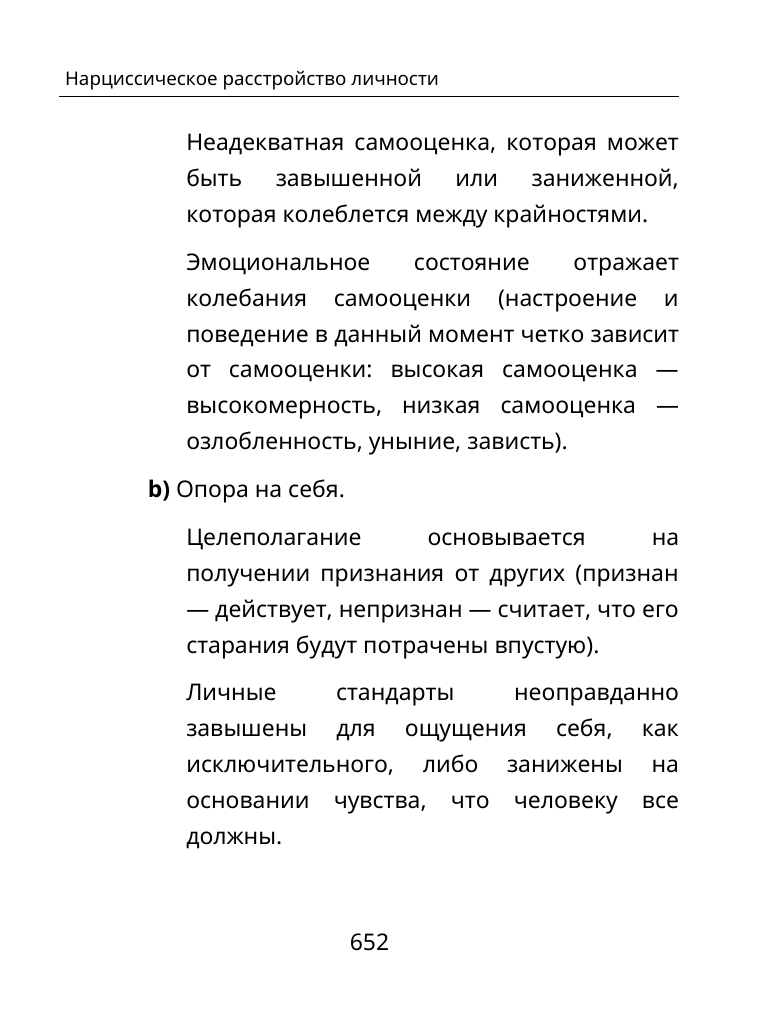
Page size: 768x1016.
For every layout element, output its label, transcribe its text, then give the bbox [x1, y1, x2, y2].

list Эмоциональное состояние отражает колебания самооценки (настроение и поведение в данный момент четко зависит от самооценки: высокая самооценка — высокомерность, низкая самооценка — озлобленность, уныние, зависть). [148, 246, 679, 457]
list Целеполагание основывается на получении признания от других (признан — действует, непризнан — считает, что его старания будут потрачены впустую). [148, 521, 679, 660]
list Личные стандарты неоправданно завышены для ощущения себя, как исключительного, либо занижены на основании чувства, что человеку все должны. [148, 676, 679, 851]
list Неадекватная самооценка, которая может быть завышенной или заниженной, которая колеблется между крайностями. [148, 126, 679, 229]
list Опора на себя. [148, 473, 679, 504]
